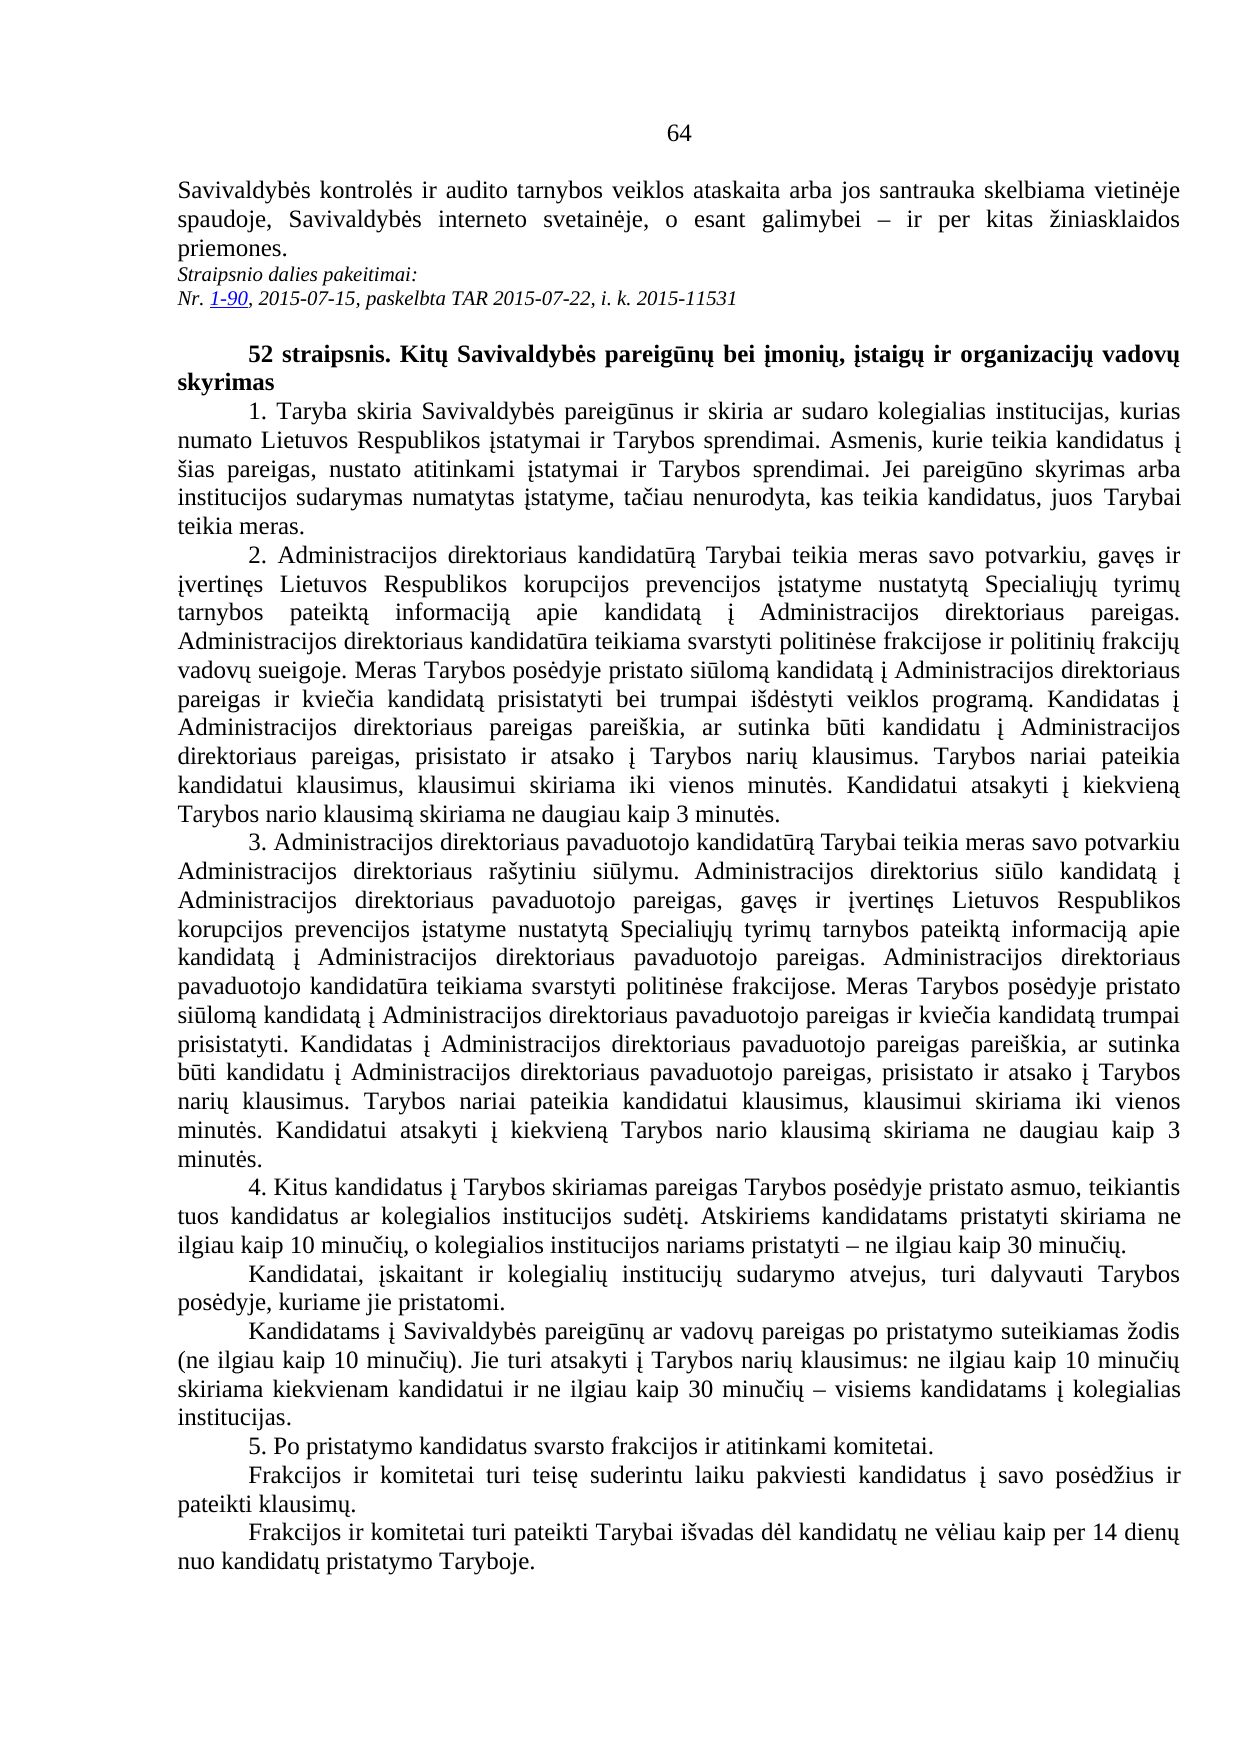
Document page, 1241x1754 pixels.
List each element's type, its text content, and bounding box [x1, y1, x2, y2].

text Kandidatai, įskaitant ir kolegialių institucijų sudarymo atvejus, turi dalyvauti Tarybos posėdyje, kuriame jie pristatomi. [177, 1259, 1181, 1316]
text 5. Po pristatymo kandidatus svarsto frakcijos ir atitinkami komitetai. [177, 1431, 1181, 1460]
text 52 straipsnis. Kitų Savivaldybės pareigūnų bei įmonių, įstaigų ir organizacijų vadovų skyrimas [177, 339, 1181, 396]
text 3. Administracijos direktoriaus pavaduotojo kandidatūrą Tarybai teikia meras savo potvarkiu Administracijos direktoriaus rašytiniu siūlymu. Administracijos direktorius siūlo kandidatą į Administracijos direktoriaus pavaduotojo pareigas, gavęs ir įvertinęs Lietuvos Respublikos korupcijos prevencijos įstatyme nustatytą Specialiųjų tyrimų tarnybos pateiktą informaciją apie kandidatą į Administracijos direktoriaus pavaduotojo pareigas. Administracijos direktoriaus pavaduotojo kandidatūra teikiama svarstyti politinėse frakcijose. Meras Tarybos posėdyje pristato siūlomą kandidatą į Administracijos direktoriaus pavaduotojo pareigas ir kviečia kandidatą trumpai prisistatyti. Kandidatas į Administracijos direktoriaus pavaduotojo pareigas pareiškia, ar sutinka būti kandidatu į Administracijos direktoriaus pavaduotojo pareigas, prisistato ir atsako į Tarybos narių klausimus. Tarybos nariai pateikia kandidatui klausimus, klausimui skiriama iki vienos minutės. Kandidatui atsakyti į kiekvieną Tarybos nario klausimą skiriama ne daugiau kaip 3 minutės. [177, 827, 1181, 1172]
text Nr. 1-90, 2015-07-15, paskelbta TAR 2015-07-22, i. k. 2015-11531 [177, 286, 1181, 310]
text 4. Kitus kandidatus į Tarybos skiriamas pareigas Tarybos posėdyje pristato asmuo, teikiantis tuos kandidatus ar kolegialios institucijos sudėtį. Atskiriems kandidatams pristatyti skiriama ne ilgiau kaip 10 minučių, o kolegialios institucijos nariams pristatyti – ne ilgiau kaip 30 minučių. [177, 1172, 1181, 1259]
text Frakcijos ir komitetai turi teisę suderintu laiku pakviesti kandidatus į savo posėdžius ir pateikti klausimų. [177, 1460, 1181, 1517]
text Straipsnio dalies pakeitimai: [177, 262, 1181, 286]
text 2. Administracijos direktoriaus kandidatūrą Tarybai teikia meras savo potvarkiu, gavęs ir įvertinęs Lietuvos Respublikos korupcijos prevencijos įstatyme nustatytą Specialiųjų tyrimų tarnybos pateiktą informaciją apie kandidatą į Administracijos direktoriaus pareigas. Administracijos direktoriaus kandidatūra teikiama svarstyti politinėse frakcijose ir politinių frakcijų vadovų sueigoje. Meras Tarybos posėdyje pristato siūlomą kandidatą į Administracijos direktoriaus pareigas ir kviečia kandidatą prisistatyti bei trumpai išdėstyti veiklos programą. Kandidatas į Administracijos direktoriaus pareigas pareiškia, ar sutinka būti kandidatu į Administracijos direktoriaus pareigas, prisistato ir atsako į Tarybos narių klausimus. Tarybos nariai pateikia kandidatui klausimus, klausimui skiriama iki vienos minutės. Kandidatui atsakyti į kiekvieną Tarybos nario klausimą skiriama ne daugiau kaip 3 minutės. [177, 540, 1181, 827]
text Savivaldybės kontrolės ir audito tarnybos veiklos ataskaita arba jos santrauka skelbiama vietinėje spaudoje, Savivaldybės interneto svetainėje, o esant galimybei – ir per kitas žiniasklaidos priemones. [177, 176, 1181, 262]
text Kandidatams į Savivaldybės pareigūnų ar vadovų pareigas po pristatymo suteikiamas žodis (ne ilgiau kaip 10 minučių). Jie turi atsakyti į Tarybos narių klausimus: ne ilgiau kaip 10 minučių skiriama kiekvienam kandidatui ir ne ilgiau kaip 30 minučių – visiems kandidatams į kolegialias institucijas. [177, 1316, 1181, 1431]
text Frakcijos ir komitetai turi pateikti Tarybai išvadas dėl kandidatų ne vėliau kaip per 14 dienų nuo kandidatų pristatymo Taryboje. [177, 1517, 1181, 1575]
text 1. Taryba skiria Savivaldybės pareigūnus ir skiria ar sudaro kolegialias institucijas, kurias numato Lietuvos Respublikos įstatymai ir Tarybos sprendimai. Asmenis, kurie teikia kandidatus į šias pareigas, nustato atitinkami įstatymai ir Tarybos sprendimai. Jei pareigūno skyrimas arba institucijos sudarymas numatytas įstatyme, tačiau nenurodyta, kas teikia kandidatus, juos Tarybai teikia meras. [177, 396, 1181, 540]
